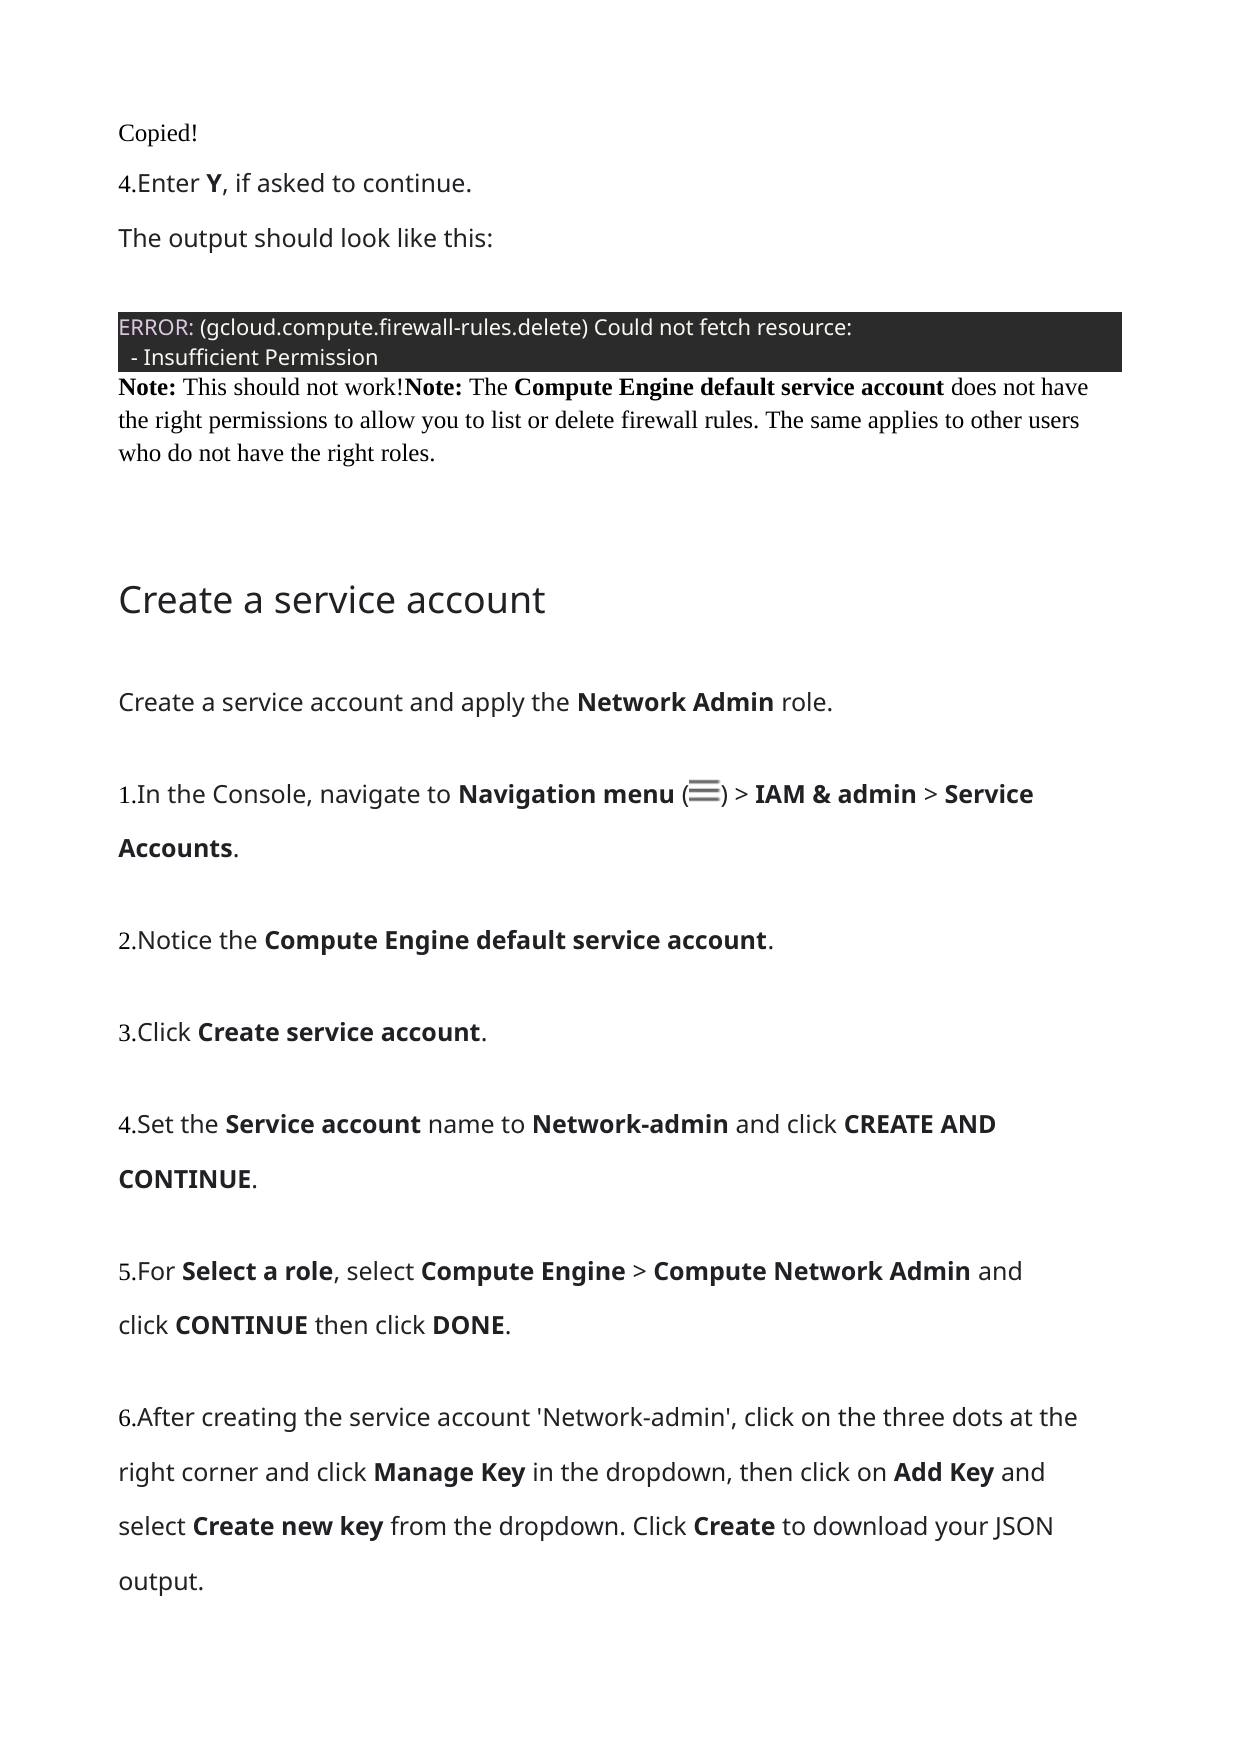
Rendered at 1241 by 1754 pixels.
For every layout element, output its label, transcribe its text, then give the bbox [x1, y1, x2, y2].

list After creating the service account 'Network-admin', click on the three dots at the right corner and click Manage Key in the dropdown, then click on Add Key and select Create new key from the dropdown. Click Create to download your JSON output. [118, 1400, 1122, 1597]
text - Insufficient Permission [118, 342, 1122, 372]
text The output should look like this: [118, 220, 1122, 254]
text ERROR: (gcloud.compute.firewall-rules.delete) Could not fetch resource: [118, 312, 1122, 342]
list For Select a role, select Compute Engine > Compute Network Admin and click CONTINUE then click DONE. [118, 1253, 1122, 1342]
list Set the Service account name to Network-admin and click CREATE AND CONTINUE. [118, 1107, 1122, 1195]
list Enter Y, if asked to continue. [118, 166, 1122, 200]
subtitle Create a service account [118, 573, 1122, 624]
picture [689, 776, 721, 804]
list Click Create service account. [118, 1015, 1122, 1049]
list Notice the Compute Engine default service account. [118, 923, 1122, 957]
text Note: This should not work!Note: The Compute Engine default service account does not have the right permissions to allow you to list or delete firewall rules. The same applies to other users who do not have the right roles. [118, 372, 1122, 467]
list In the Console, navigate to Navigation menu () > IAM & admin > Service Accounts. [118, 776, 1122, 865]
text Create a service account and apply the Network Admin role. [118, 684, 1122, 718]
text Copied! [118, 118, 1109, 147]
